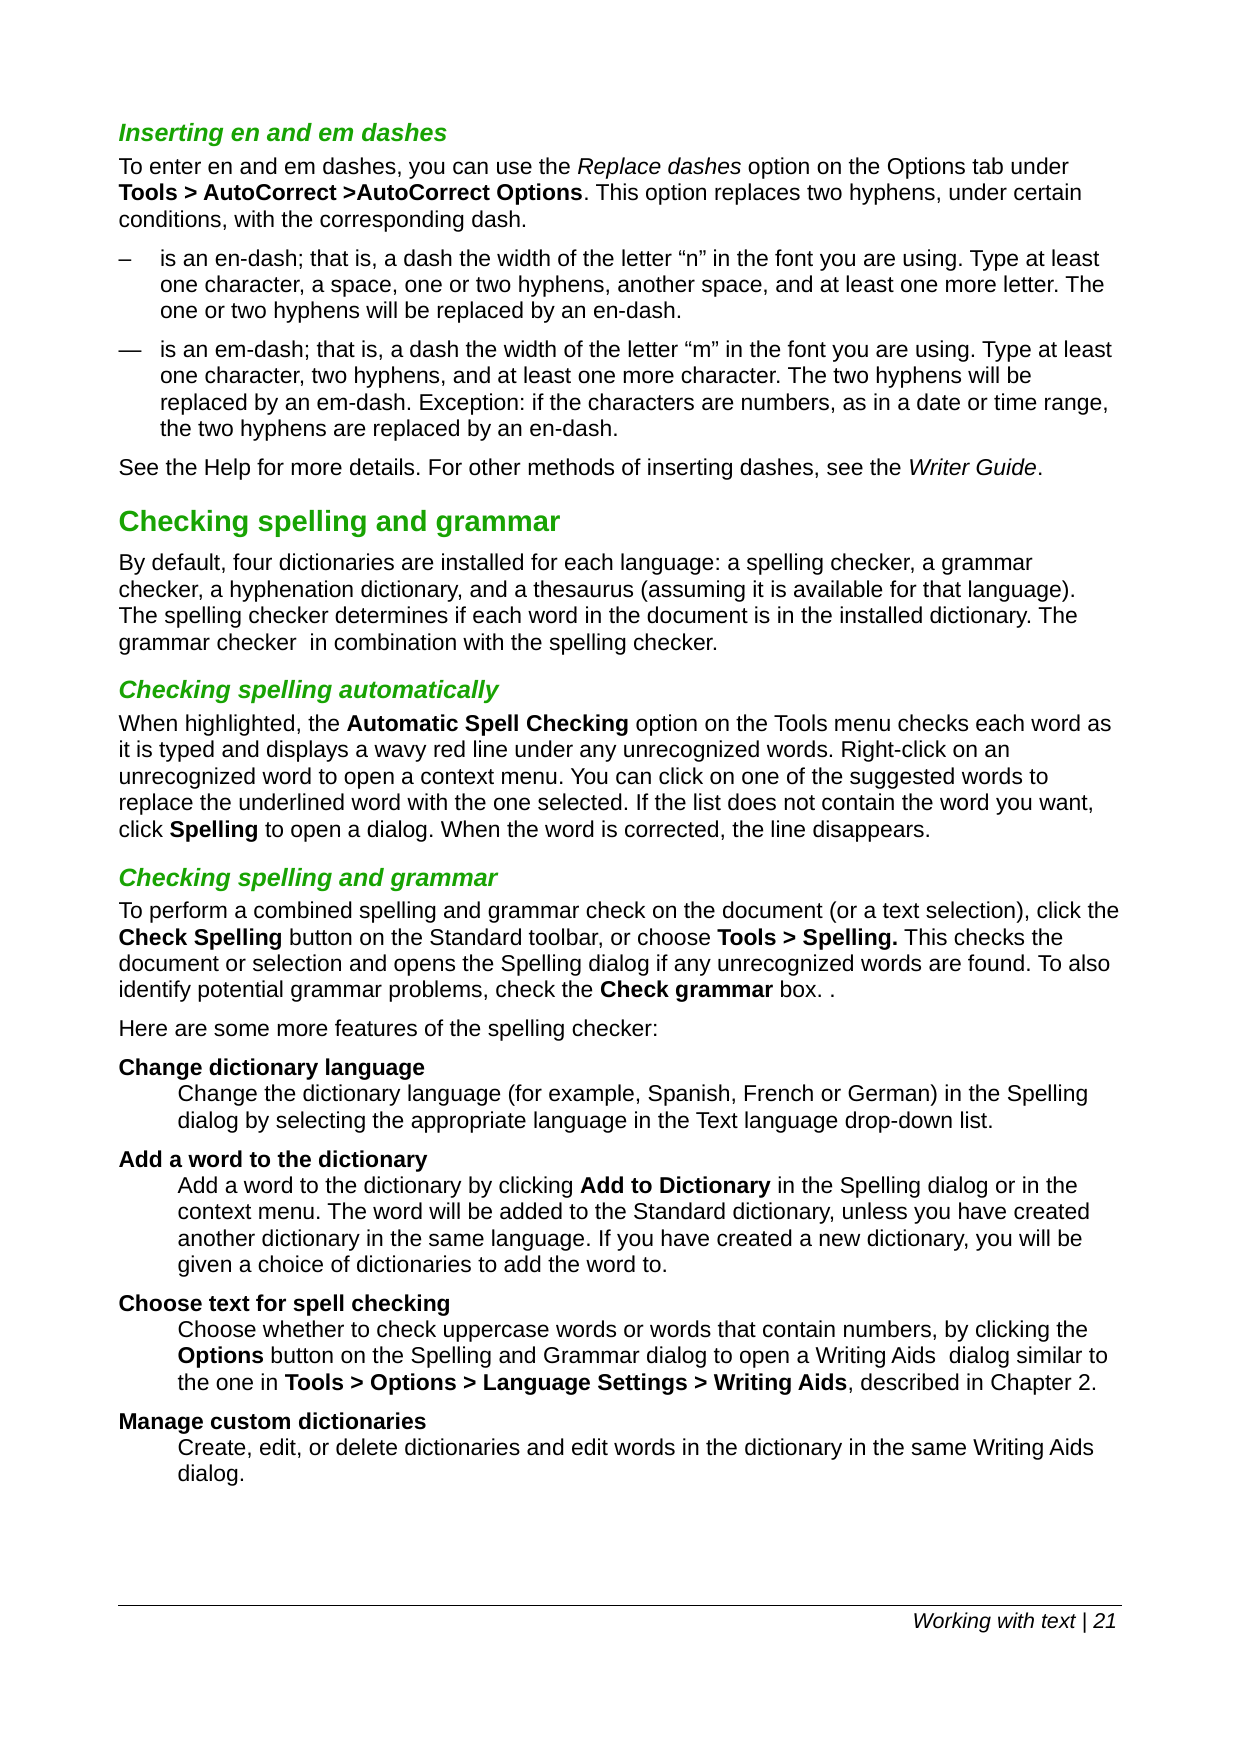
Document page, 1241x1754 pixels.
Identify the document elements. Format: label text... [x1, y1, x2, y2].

subtitle Checking spelling and grammar [118, 504, 1122, 538]
subtitle Checking spelling automatically [118, 675, 1122, 704]
text When highlighted, the Automatic Spell Checking option on the Tools menu checks each word as it is typed and displays a wavy red line under any unrecognized words. Right-click on an unrecognized word to open a context menu. You can click on one of the suggested words to replace the underlined word with the one selected. If the list does not contain the word you want, click Spelling to open a dialog. When the word is corrected, the line disappears. [118, 710, 1122, 842]
subtitle Inserting en and em dashes [118, 118, 1122, 147]
text Choose whether to check uppercase words or words that contain numbers, by clicking the Options button on the Spelling and Grammar dialog to open a Writing Aids dialog similar to the one in Tools > Options > Language Settings > Writing Aids, described in Chapter 2. [177, 1316, 1122, 1395]
text Add a word to the dictionary [118, 1146, 1122, 1172]
text — is an em-dash; that is, a dash the width of the letter “m” in the font you are using. Type at least one character, two hyphens, and at least one more character. The two hyphens will be replaced by an em-dash. Exception: if the characters are numbers, as in a date or time range, the two hyphens are replaced by an en-dash. [118, 336, 1122, 442]
text Create, edit, or delete dictionaries and edit words in the dictionary in the same Writing Aids dialog. [177, 1434, 1122, 1487]
text See the Help for more details. For other methods of inserting dashes, see the Writer Guide. [118, 454, 1122, 480]
text To enter en and em dashes, you can use the Replace dashes option on the Options tab under Tools > AutoCorrect >AutoCorrect Options. This option replaces two hyphens, under certain conditions, with the corresponding dash. [118, 153, 1122, 232]
text Here are some more features of the spelling checker: [118, 1015, 1122, 1041]
text – is an en-dash; that is, a dash the width of the letter “n” in the font you are using. Type at least one character, a space, one or two hyphens, another space, and at least one more letter. The one or two hyphens will be replaced by an en-dash. [118, 244, 1122, 324]
text Manage custom dictionaries [118, 1408, 1122, 1434]
text To perform a combined spelling and grammar check on the document (or a text selection), click the Check Spelling button on the Standard toolbar, or choose Tools > Spelling. This checks the document or selection and opens the Spelling dialog if any unrecognized words are found. To also identify potential grammar problems, check the Check grammar box. . [118, 897, 1122, 1003]
text Add a word to the dictionary by clicking Add to Dictionary in the Spelling dialog or in the context menu. The word will be added to the Standard dictionary, unless you have created another dictionary in the same language. If you have created a new dictionary, you will be given a choice of dictionaries to add the word to. [177, 1172, 1122, 1277]
subtitle Checking spelling and grammar [118, 862, 1122, 891]
text Change the dictionary language (for example, Spanish, French or German) in the Spelling dialog by selecting the appropriate language in the Text language drop-down list. [177, 1080, 1122, 1133]
text By default, four dictionaries are installed for each language: a spelling checker, a grammar checker, a hyphenation dictionary, and a thesaurus (assuming it is available for that language). The spelling checker determines if each word in the document is in the installed dictionary. The grammar checker in combination with the spelling checker. [118, 549, 1122, 655]
text Choose text for spell checking [118, 1290, 1122, 1316]
text Change dictionary language [118, 1054, 1122, 1080]
